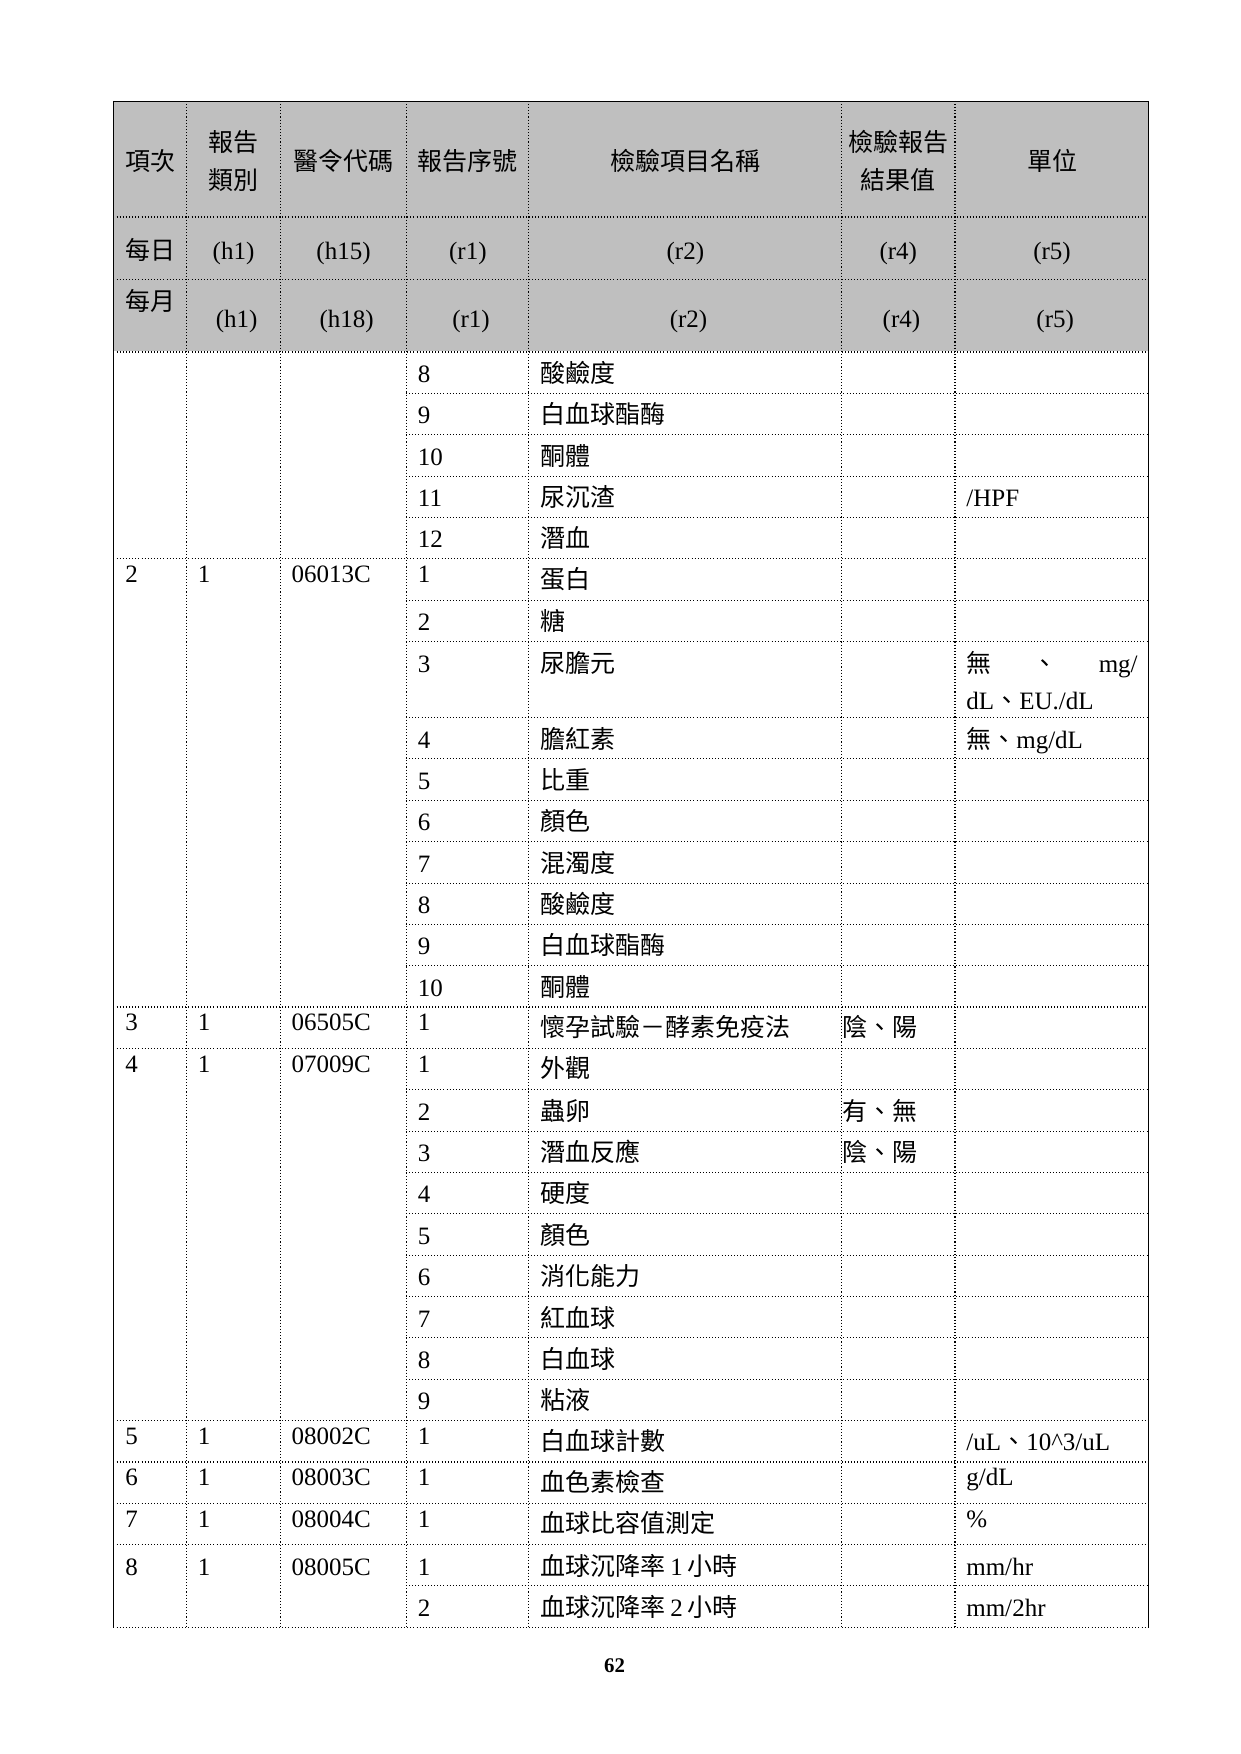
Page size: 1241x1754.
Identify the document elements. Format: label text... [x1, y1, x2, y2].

table_cell 06013C [280, 558, 406, 1006]
table_cell [186, 351, 280, 558]
table_cell 8 [406, 883, 529, 924]
table_cell g/dL [955, 1461, 1148, 1503]
table_cell 8 [406, 351, 529, 393]
table_cell 血球比容值測定 [529, 1503, 841, 1544]
table_cell /HPF [955, 476, 1148, 517]
table_cell 3 [406, 1131, 529, 1172]
table_cell 酸鹼度 [529, 883, 841, 924]
table_cell (r1) [406, 279, 529, 351]
table_cell (h15) [280, 216, 406, 279]
table_cell 6 [406, 1255, 529, 1296]
table_cell 比重 [529, 758, 841, 800]
table_cell [841, 641, 955, 717]
table_cell 紅血球 [529, 1296, 841, 1337]
table_cell [955, 924, 1148, 965]
table_cell 1 [186, 1420, 280, 1461]
table_cell [955, 758, 1148, 800]
table_cell (r2) [529, 279, 841, 351]
table_cell [114, 351, 186, 558]
table_cell 1 [406, 1503, 529, 1544]
table_cell 顏色 [529, 800, 841, 841]
table_cell 尿膽元 [529, 641, 841, 717]
table_cell [955, 965, 1148, 1006]
table_cell [841, 1337, 955, 1379]
table_cell 每日 [114, 216, 186, 279]
table_cell (r5) [955, 216, 1148, 279]
table_cell 3 [114, 1006, 186, 1048]
table_cell [955, 1337, 1148, 1379]
table_cell 酮體 [529, 434, 841, 476]
table_header 報告序號 [406, 102, 529, 216]
table_cell 11 [406, 476, 529, 517]
table_cell [955, 883, 1148, 924]
table_cell 08002C [280, 1420, 406, 1461]
table_cell 粘液 [529, 1379, 841, 1420]
table_cell [955, 1089, 1148, 1131]
table_cell [955, 800, 1148, 841]
table_cell (r2) [529, 216, 841, 279]
table_cell [841, 1420, 955, 1461]
table_cell [841, 434, 955, 476]
table_cell 7 [114, 1503, 186, 1544]
table_cell 10 [406, 434, 529, 476]
table_cell 外觀 [529, 1048, 841, 1089]
table_cell 08005C [280, 1544, 406, 1627]
table_cell 無、mg/dL、EU./dL [955, 641, 1148, 717]
table_cell [955, 558, 1148, 599]
table_cell [955, 1172, 1148, 1213]
table_cell 白血球酯酶 [529, 924, 841, 965]
table_cell 8 [406, 1337, 529, 1379]
table_cell 6 [406, 800, 529, 841]
table_cell 7 [406, 1296, 529, 1337]
table_cell 1 [186, 558, 280, 1006]
table_cell [841, 1213, 955, 1254]
table_cell 潛血 [529, 517, 841, 558]
table_cell 陰、陽 [841, 1131, 955, 1172]
table_cell [841, 600, 955, 641]
table_cell 1 [186, 1006, 280, 1048]
table_cell [841, 1544, 955, 1585]
table_cell 10 [406, 965, 529, 1006]
table_cell 酮體 [529, 965, 841, 1006]
table_cell 無、mg/dL [955, 717, 1148, 758]
table_cell [955, 393, 1148, 434]
table_cell [955, 434, 1148, 476]
table_cell 1 [406, 1420, 529, 1461]
table_cell 06505C [280, 1006, 406, 1048]
table_cell [841, 1255, 955, 1296]
table_cell 膽紅素 [529, 717, 841, 758]
table_cell (h1) [186, 279, 280, 351]
table_cell 3 [406, 641, 529, 717]
table_cell 2 [406, 1089, 529, 1131]
table_cell (r4) [841, 279, 955, 351]
table_cell [841, 758, 955, 800]
table_cell 1 [186, 1048, 280, 1420]
table_header 檢驗項目名稱 [529, 102, 841, 216]
table_cell 08003C [280, 1461, 406, 1503]
table_header 檢驗報告結果值 [841, 102, 955, 216]
table_cell (r5) [955, 279, 1148, 351]
table_cell [955, 1296, 1148, 1337]
table_cell 8 [114, 1544, 186, 1627]
table_cell 有、無 [841, 1089, 955, 1131]
table_cell [841, 1585, 955, 1627]
table_cell 1 [406, 1006, 529, 1048]
table_cell 9 [406, 924, 529, 965]
table_cell [955, 1255, 1148, 1296]
table_cell [280, 351, 406, 558]
table_cell (r1) [406, 216, 529, 279]
table_cell 5 [114, 1420, 186, 1461]
table_cell 12 [406, 517, 529, 558]
table_cell [841, 883, 955, 924]
table_cell [841, 1048, 955, 1089]
table_cell 2 [406, 600, 529, 641]
table_cell [841, 841, 955, 882]
table_cell [841, 517, 955, 558]
table_cell 1 [186, 1461, 280, 1503]
table_cell 酸鹼度 [529, 351, 841, 393]
table_cell 08004C [280, 1503, 406, 1544]
table_cell [955, 351, 1148, 393]
table_cell [841, 800, 955, 841]
table_cell [841, 476, 955, 517]
table_cell [955, 1213, 1148, 1254]
table_cell 4 [114, 1048, 186, 1420]
table_cell 1 [186, 1544, 280, 1627]
table_cell [841, 558, 955, 599]
table_header 單位 [955, 102, 1148, 216]
table_cell [841, 1379, 955, 1420]
table_cell /uL、10^3/uL [955, 1420, 1148, 1461]
table_cell 1 [406, 558, 529, 599]
table_cell 9 [406, 393, 529, 434]
table_cell [841, 1461, 955, 1503]
table_cell [955, 1379, 1148, 1420]
table_cell 1 [406, 1048, 529, 1089]
table_cell 1 [186, 1503, 280, 1544]
table_cell [955, 1006, 1148, 1048]
table_cell [955, 1048, 1148, 1089]
table_cell 5 [406, 1213, 529, 1254]
table_cell 4 [406, 1172, 529, 1213]
table_cell [841, 393, 955, 434]
table_cell 血球沉降率2小時 [529, 1585, 841, 1627]
table_cell 硬度 [529, 1172, 841, 1213]
table_cell (r4) [841, 216, 955, 279]
table_cell 血色素檢查 [529, 1461, 841, 1503]
table_cell 6 [114, 1461, 186, 1503]
table_cell 7 [406, 841, 529, 882]
table_cell 2 [114, 558, 186, 1006]
table_cell [841, 351, 955, 393]
table_cell 5 [406, 758, 529, 800]
table_cell 蛋白 [529, 558, 841, 599]
table_cell 1 [406, 1544, 529, 1585]
table_cell 消化能力 [529, 1255, 841, 1296]
table_cell [841, 1503, 955, 1544]
table_cell 4 [406, 717, 529, 758]
table_cell [955, 600, 1148, 641]
table_cell [955, 841, 1148, 882]
table_cell 顏色 [529, 1213, 841, 1254]
table_cell 2 [406, 1585, 529, 1627]
table_header 項次 [114, 102, 186, 216]
table_cell % [955, 1503, 1148, 1544]
table_cell 陰、陽 [841, 1006, 955, 1048]
table_cell 每月 [114, 279, 186, 351]
table_header 醫令代碼 [280, 102, 406, 216]
table_cell 白血球 [529, 1337, 841, 1379]
table_cell [841, 924, 955, 965]
table_cell 蟲卵 [529, 1089, 841, 1131]
table_cell 潛血反應 [529, 1131, 841, 1172]
table_cell 糖 [529, 600, 841, 641]
table_cell 07009C [280, 1048, 406, 1420]
table_cell 尿沉渣 [529, 476, 841, 517]
table_cell (h1) [186, 216, 280, 279]
table_cell 混濁度 [529, 841, 841, 882]
table_cell [841, 965, 955, 1006]
table_cell 1 [406, 1461, 529, 1503]
table_cell [841, 1172, 955, 1213]
table_cell [841, 1296, 955, 1337]
table_cell [841, 717, 955, 758]
table_cell 白血球計數 [529, 1420, 841, 1461]
table_cell [955, 517, 1148, 558]
table_header 報告類別 [186, 102, 280, 216]
table_cell 懷孕試驗－酵素免疫法 [529, 1006, 841, 1048]
table_cell 血球沉降率1小時 [529, 1544, 841, 1585]
table_cell (h18) [280, 279, 406, 351]
table_cell 9 [406, 1379, 529, 1420]
table_cell [955, 1131, 1148, 1172]
table_cell mm/2hr [955, 1585, 1148, 1627]
table_cell mm/hr [955, 1544, 1148, 1585]
table_cell 白血球酯酶 [529, 393, 841, 434]
